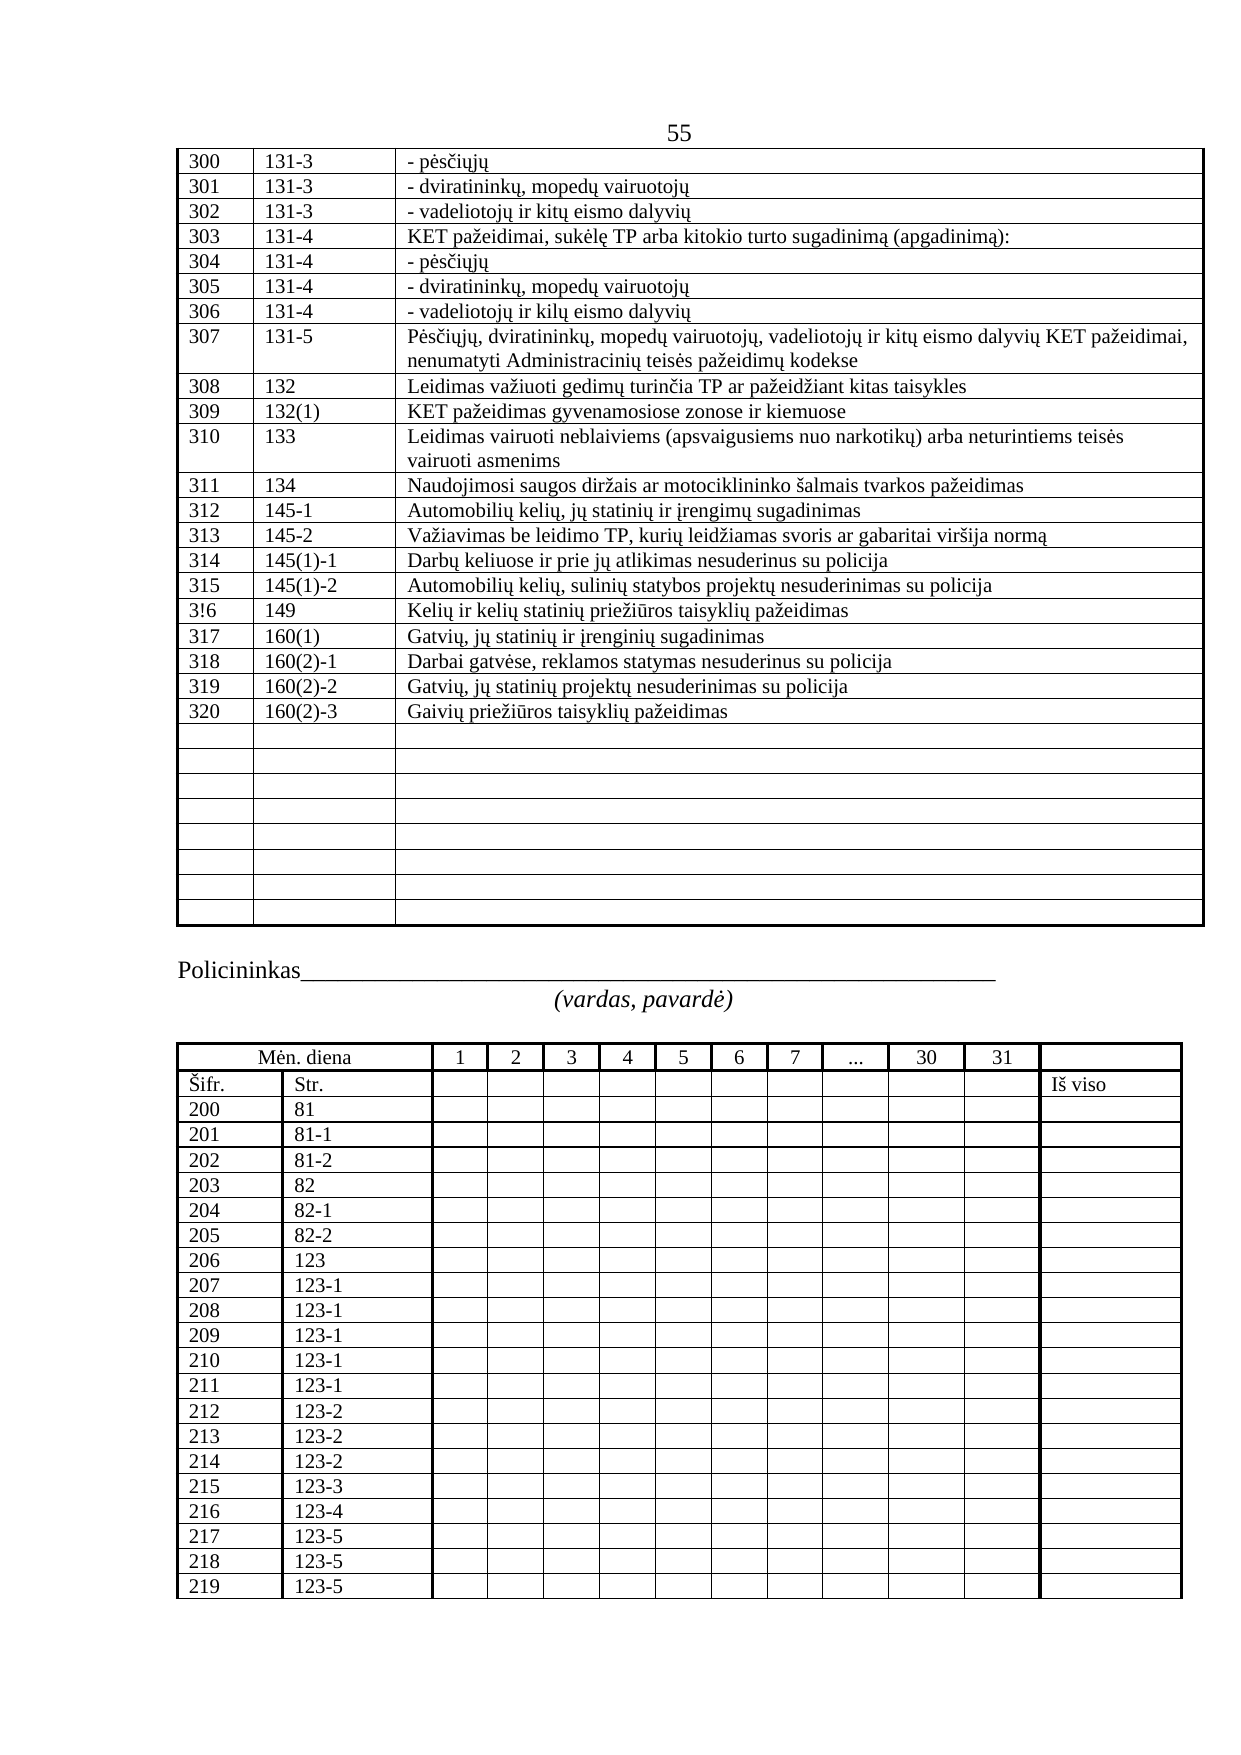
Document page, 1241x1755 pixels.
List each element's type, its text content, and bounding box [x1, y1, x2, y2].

table_cell 133 [254, 424, 395, 472]
table_cell 203 [179, 1173, 281, 1197]
table_cell [889, 1549, 964, 1573]
table_cell [768, 1424, 822, 1448]
table_cell [600, 1574, 655, 1598]
table_cell [488, 1072, 543, 1096]
table_cell [1042, 1273, 1180, 1297]
table_cell 149 [254, 599, 395, 622]
table_cell Str. [284, 1072, 431, 1096]
table_cell 131-3 [254, 199, 395, 223]
table_cell 160(2)-2 [254, 674, 395, 698]
table_cell [544, 1374, 599, 1397]
table_cell [768, 1574, 822, 1598]
table_cell [600, 1248, 655, 1272]
table_cell [965, 1223, 1038, 1247]
table_cell [600, 1173, 655, 1197]
table_cell [823, 1374, 888, 1397]
table_cell [600, 1097, 655, 1121]
table_cell Automobilių kelių, sulinių statybos projektų nesuderinimas su policija [396, 573, 1202, 597]
table_cell [488, 1574, 543, 1598]
table_cell 318 [179, 649, 253, 673]
table_cell [434, 1223, 487, 1247]
table_cell Gatvių, jų statinių projektų nesuderinimas su policija [396, 674, 1202, 698]
table_cell [823, 1198, 888, 1222]
table_cell [712, 1298, 767, 1322]
table_cell 160(2)-1 [254, 649, 395, 673]
table_cell [656, 1399, 711, 1423]
table_cell [656, 1148, 711, 1172]
table_cell [488, 1273, 543, 1297]
table_cell [965, 1298, 1038, 1322]
table_cell 123-1 [284, 1323, 431, 1347]
table_cell [488, 1123, 543, 1146]
table_cell [179, 824, 253, 848]
table_cell [544, 1348, 599, 1372]
table_cell 301 [179, 174, 253, 198]
table_cell [965, 1399, 1038, 1423]
table_cell 131-4 [254, 249, 395, 273]
table_cell [544, 1474, 599, 1498]
table_cell [434, 1273, 487, 1297]
table_cell [965, 1499, 1038, 1523]
table_cell [396, 824, 1202, 848]
table_cell [544, 1424, 599, 1448]
table_cell [544, 1399, 599, 1423]
table_cell [396, 900, 1202, 924]
table_cell [254, 724, 395, 748]
table_cell 123-2 [284, 1399, 431, 1423]
table_cell [712, 1198, 767, 1222]
table_cell [179, 900, 253, 924]
table_cell [488, 1148, 543, 1172]
table_cell 317 [179, 624, 253, 648]
table_cell [768, 1399, 822, 1423]
table_cell [823, 1574, 888, 1598]
table_cell 210 [179, 1348, 281, 1372]
table_cell [965, 1198, 1038, 1222]
table_cell 82-2 [284, 1223, 431, 1247]
table_cell [712, 1348, 767, 1372]
table_cell [254, 749, 395, 773]
table_cell 81-2 [284, 1148, 431, 1172]
table_cell [768, 1323, 822, 1347]
table_cell 314 [179, 548, 253, 572]
table_cell 82 [284, 1173, 431, 1197]
table_cell [823, 1323, 888, 1347]
table_cell 312 [179, 498, 253, 522]
table_cell [889, 1574, 964, 1598]
table_cell [179, 774, 253, 798]
table_cell [889, 1248, 964, 1272]
table_cell 131-4 [254, 274, 395, 298]
table_cell [1042, 1123, 1180, 1146]
table_cell [712, 1549, 767, 1573]
table_cell [254, 774, 395, 798]
table_cell [544, 1173, 599, 1197]
table_cell [544, 1148, 599, 1172]
table_header 31 [966, 1045, 1038, 1069]
table_cell [823, 1449, 888, 1473]
table_header 30 [890, 1045, 963, 1069]
table_header 3 [545, 1045, 598, 1069]
table_cell 123-3 [284, 1474, 431, 1498]
text (vardas, pavardė) [177, 984, 1181, 1013]
table_cell 123 [284, 1248, 431, 1272]
table_cell [396, 724, 1202, 748]
table_cell [656, 1273, 711, 1297]
table_cell [823, 1399, 888, 1423]
table_cell 123-2 [284, 1449, 431, 1473]
table_cell [712, 1449, 767, 1473]
table_cell [600, 1549, 655, 1573]
table_cell [544, 1273, 599, 1297]
table_cell [889, 1072, 964, 1096]
table_cell [254, 824, 395, 848]
table_cell 200 [179, 1097, 281, 1121]
table_cell [712, 1424, 767, 1448]
table_cell [1042, 1499, 1180, 1523]
table_cell [488, 1248, 543, 1272]
table_cell KET pažeidimai, sukėlę TP arba kitokio turto sugadinimą (apgadinimą): [396, 224, 1202, 248]
table_cell 202 [179, 1148, 281, 1172]
table_cell [1042, 1474, 1180, 1498]
table_cell [488, 1474, 543, 1498]
table_cell 310 [179, 424, 253, 472]
table_cell [1042, 1248, 1180, 1272]
table_cell [823, 1273, 888, 1297]
table_cell [768, 1449, 822, 1473]
table_cell [889, 1198, 964, 1222]
table_cell 160(1) [254, 624, 395, 648]
table_cell [600, 1198, 655, 1222]
table_cell [656, 1223, 711, 1247]
table_cell [600, 1499, 655, 1523]
table_cell [254, 900, 395, 924]
table_cell [396, 774, 1202, 798]
table_cell 213 [179, 1424, 281, 1448]
table_cell [600, 1072, 655, 1096]
table_cell 145-1 [254, 498, 395, 522]
table_cell 123-1 [284, 1348, 431, 1372]
table_cell [254, 875, 395, 899]
table_cell [889, 1223, 964, 1247]
table_cell [712, 1323, 767, 1347]
table_cell 313 [179, 523, 253, 547]
table_cell [600, 1148, 655, 1172]
table_cell [544, 1248, 599, 1272]
table_cell 206 [179, 1248, 281, 1272]
table_cell 208 [179, 1298, 281, 1322]
table_cell [600, 1399, 655, 1423]
table_cell 211 [179, 1374, 281, 1397]
table_header 5 [657, 1045, 710, 1069]
table_cell [712, 1399, 767, 1423]
table_cell [712, 1123, 767, 1146]
table_cell Leidimas važiuoti gedimų turinčia TP ar pažeidžiant kitas taisykles [396, 374, 1202, 398]
table_cell [544, 1323, 599, 1347]
table_cell [823, 1148, 888, 1172]
table_cell [965, 1474, 1038, 1498]
table_cell [544, 1198, 599, 1222]
table_cell 134 [254, 473, 395, 497]
table_cell 209 [179, 1323, 281, 1347]
table_cell 303 [179, 224, 253, 248]
table_cell [823, 1072, 888, 1096]
table_header 2 [489, 1045, 542, 1069]
table_cell [768, 1374, 822, 1397]
table_cell [488, 1449, 543, 1473]
table_cell [889, 1123, 964, 1146]
table_cell [179, 850, 253, 873]
table_cell - dviratininkų, mopedų vairuotojų [396, 174, 1202, 198]
table_cell 309 [179, 399, 253, 423]
table_cell [712, 1148, 767, 1172]
table_cell 308 [179, 374, 253, 398]
table_cell 207 [179, 1273, 281, 1297]
table_cell [965, 1072, 1038, 1096]
table_cell [712, 1097, 767, 1121]
table_cell [488, 1524, 543, 1548]
table_cell [656, 1348, 711, 1372]
table_cell [396, 799, 1202, 823]
table_cell [1042, 1574, 1180, 1598]
table_cell [823, 1123, 888, 1146]
table_cell [179, 875, 253, 899]
table_cell [544, 1574, 599, 1598]
table_cell 3!6 [179, 599, 253, 622]
table_cell [965, 1348, 1038, 1372]
table_cell [965, 1524, 1038, 1548]
table_cell 315 [179, 573, 253, 597]
table_cell 212 [179, 1399, 281, 1423]
table_cell [396, 875, 1202, 899]
table_cell [768, 1148, 822, 1172]
table_cell [889, 1173, 964, 1197]
table_cell Naudojimosi saugos diržais ar motociklininko šalmais tvarkos pažeidimas [396, 473, 1202, 497]
table_cell [1042, 1148, 1180, 1172]
table_cell [656, 1173, 711, 1197]
table_header 7 [769, 1045, 821, 1069]
table_header Mėn. diena [179, 1045, 431, 1069]
table_cell [768, 1123, 822, 1146]
table_cell [488, 1223, 543, 1247]
table_cell [889, 1424, 964, 1448]
table_cell [434, 1499, 487, 1523]
table_cell [600, 1298, 655, 1322]
table_cell [488, 1424, 543, 1448]
table_cell [712, 1524, 767, 1548]
table_cell Automobilių kelių, jų statinių ir įrengimų sugadinimas [396, 498, 1202, 522]
table_cell [254, 799, 395, 823]
table_cell [600, 1123, 655, 1146]
table_cell [823, 1524, 888, 1548]
table_cell [823, 1097, 888, 1121]
table_cell [434, 1198, 487, 1222]
table_cell 305 [179, 274, 253, 298]
table_cell [889, 1323, 964, 1347]
table_cell [600, 1524, 655, 1548]
table_cell [600, 1323, 655, 1347]
table_cell [434, 1424, 487, 1448]
table_cell [768, 1273, 822, 1297]
table_cell 123-2 [284, 1424, 431, 1448]
table_cell 131-4 [254, 224, 395, 248]
table_cell [434, 1173, 487, 1197]
table_cell 304 [179, 249, 253, 273]
table_cell [656, 1499, 711, 1523]
table_cell [823, 1549, 888, 1573]
table_cell [965, 1097, 1038, 1121]
table_cell [823, 1348, 888, 1372]
table_cell [965, 1123, 1038, 1146]
table_cell [768, 1097, 822, 1121]
table_cell [965, 1424, 1038, 1448]
table_cell 131-5 [254, 324, 395, 372]
table_cell [600, 1474, 655, 1498]
table_cell 218 [179, 1549, 281, 1573]
table_cell [179, 749, 253, 773]
table_cell [889, 1148, 964, 1172]
table_cell [768, 1198, 822, 1222]
table_cell [488, 1549, 543, 1573]
table_cell [656, 1549, 711, 1573]
table_cell [1042, 1223, 1180, 1247]
table_cell 131-3 [254, 149, 395, 173]
table_cell [656, 1298, 711, 1322]
table_cell 320 [179, 699, 253, 723]
table_cell [488, 1399, 543, 1423]
table_header ... [824, 1045, 887, 1069]
table_header 1 [434, 1045, 486, 1069]
table_cell - pėsčiųjų [396, 249, 1202, 273]
table_cell Važiavimas be leidimo TP, kurių leidžiamas svoris ar gabaritai viršija normą [396, 523, 1202, 547]
table_cell [488, 1097, 543, 1121]
table_cell 145-2 [254, 523, 395, 547]
table_cell [889, 1348, 964, 1372]
table_cell 219 [179, 1574, 281, 1598]
table_cell 215 [179, 1474, 281, 1498]
table_cell 201 [179, 1123, 281, 1146]
table_cell 123-1 [284, 1298, 431, 1322]
table_cell [1042, 1323, 1180, 1347]
table_cell [889, 1097, 964, 1121]
table_cell [434, 1298, 487, 1322]
table_cell [965, 1449, 1038, 1473]
table_cell [889, 1298, 964, 1322]
table_cell 307 [179, 324, 253, 372]
table_cell [434, 1323, 487, 1347]
table_header 6 [713, 1045, 766, 1069]
table_cell [544, 1499, 599, 1523]
table_cell 205 [179, 1223, 281, 1247]
table_cell [712, 1223, 767, 1247]
table_cell [712, 1072, 767, 1096]
table_cell [434, 1072, 487, 1096]
table_cell [1042, 1449, 1180, 1473]
table_cell [1042, 1549, 1180, 1573]
table_cell [396, 850, 1202, 873]
table_cell [1042, 1424, 1180, 1448]
table_cell [889, 1499, 964, 1523]
table_cell [488, 1173, 543, 1197]
table_cell [434, 1549, 487, 1573]
table_cell [600, 1348, 655, 1372]
table_cell [488, 1323, 543, 1347]
table_header 4 [601, 1045, 654, 1069]
table_cell [434, 1248, 487, 1272]
table_cell 123-5 [284, 1574, 431, 1598]
table_cell 145(1)-2 [254, 573, 395, 597]
table_cell KET pažeidimas gyvenamosiose zonose ir kiemuose [396, 399, 1202, 423]
table_cell [823, 1298, 888, 1322]
table_cell [434, 1374, 487, 1397]
table_cell [965, 1323, 1038, 1347]
table_cell [823, 1173, 888, 1197]
table_cell Leidimas vairuoti neblaiviems (apsvaigusiems nuo narkotikų) arba neturintiems teisės vairuoti asmenims [396, 424, 1202, 472]
table_cell [768, 1348, 822, 1372]
table_cell 160(2)-3 [254, 699, 395, 723]
table_cell 123-1 [284, 1374, 431, 1397]
table_cell [488, 1198, 543, 1222]
table_cell 81-1 [284, 1123, 431, 1146]
table_cell [965, 1248, 1038, 1272]
table_cell [488, 1298, 543, 1322]
table_cell [544, 1549, 599, 1573]
table_cell [768, 1524, 822, 1548]
table_cell 311 [179, 473, 253, 497]
table_cell [823, 1248, 888, 1272]
table_cell [768, 1298, 822, 1322]
table_cell [434, 1449, 487, 1473]
table_cell [434, 1148, 487, 1172]
table_cell [656, 1474, 711, 1498]
table_cell [712, 1248, 767, 1272]
table_cell [768, 1173, 822, 1197]
table_cell 302 [179, 199, 253, 223]
table_cell Gatvių, jų statinių ir įrenginių sugadinimas [396, 624, 1202, 648]
table_cell [600, 1424, 655, 1448]
table_cell [544, 1298, 599, 1322]
table_cell [965, 1173, 1038, 1197]
table_cell [712, 1273, 767, 1297]
table_cell 131-4 [254, 299, 395, 323]
table_cell [544, 1072, 599, 1096]
table_cell [965, 1374, 1038, 1397]
table_cell [889, 1524, 964, 1548]
table_cell [656, 1524, 711, 1548]
table_cell [768, 1248, 822, 1272]
table_cell [544, 1524, 599, 1548]
table_cell [889, 1474, 964, 1498]
table_cell [544, 1097, 599, 1121]
table_cell [965, 1273, 1038, 1297]
table_cell [434, 1524, 487, 1548]
table_cell [768, 1072, 822, 1096]
table_cell [712, 1173, 767, 1197]
table_cell [1042, 1198, 1180, 1222]
table_cell Darbai gatvėse, reklamos statymas nesuderinus su policija [396, 649, 1202, 673]
table_cell [656, 1449, 711, 1473]
table_cell 132(1) [254, 399, 395, 423]
table_cell 145(1)-1 [254, 548, 395, 572]
table_cell Iš viso [1042, 1072, 1180, 1096]
table_cell 123-5 [284, 1524, 431, 1548]
table_cell [768, 1223, 822, 1247]
text Policininkas [177, 956, 1181, 984]
table_cell Gaivių priežiūros taisyklių pažeidimas [396, 699, 1202, 723]
table_cell [656, 1248, 711, 1272]
table_cell 81 [284, 1097, 431, 1121]
table_cell [823, 1499, 888, 1523]
table_cell [600, 1449, 655, 1473]
table_cell [656, 1574, 711, 1598]
table_cell [712, 1499, 767, 1523]
table_cell [965, 1148, 1038, 1172]
table_cell [656, 1123, 711, 1146]
table_cell [434, 1474, 487, 1498]
table_cell [823, 1424, 888, 1448]
table_cell [656, 1097, 711, 1121]
table_cell [544, 1449, 599, 1473]
table_cell Pėsčiųjų, dviratininkų, mopedų vairuotojų, vadeliotojų ir kitų eismo dalyvių KET pažeidimai, nenumatyti Administracinių teisės pažeidimų kodekse [396, 324, 1202, 372]
table_cell [889, 1449, 964, 1473]
table_cell [823, 1474, 888, 1498]
table_cell Kelių ir kelių statinių priežiūros taisyklių pažeidimas [396, 599, 1202, 622]
table_cell [600, 1273, 655, 1297]
table_cell [488, 1374, 543, 1397]
table_cell 204 [179, 1198, 281, 1222]
table_cell [656, 1323, 711, 1347]
table_cell - vadeliotojų ir kilų eismo dalyvių [396, 299, 1202, 323]
table_cell [965, 1549, 1038, 1573]
table_cell [656, 1374, 711, 1397]
table_cell [544, 1223, 599, 1247]
table_cell [712, 1374, 767, 1397]
table_cell 214 [179, 1449, 281, 1473]
table_cell - dviratininkų, mopedų vairuotojų [396, 274, 1202, 298]
table_cell 131-3 [254, 174, 395, 198]
table_cell Šifr. [179, 1072, 281, 1096]
table_cell [768, 1549, 822, 1573]
table_cell [434, 1399, 487, 1423]
table_cell [823, 1223, 888, 1247]
table_cell Darbų keliuose ir prie jų atlikimas nesuderinus su policija [396, 548, 1202, 572]
table_cell [434, 1574, 487, 1598]
table_cell [434, 1097, 487, 1121]
table_cell [889, 1374, 964, 1397]
table_cell [1042, 1173, 1180, 1197]
table_cell [179, 799, 253, 823]
table_cell 123-5 [284, 1549, 431, 1573]
table_cell [768, 1499, 822, 1523]
table_cell 132 [254, 374, 395, 398]
table_cell 123-1 [284, 1273, 431, 1297]
table_cell [544, 1123, 599, 1146]
table_cell [488, 1348, 543, 1372]
table_cell - pėsčiųjų [396, 149, 1202, 173]
table_cell [488, 1499, 543, 1523]
table_cell [768, 1474, 822, 1498]
table_cell 300 [179, 149, 253, 173]
table_cell [1042, 1374, 1180, 1397]
table_cell [600, 1374, 655, 1397]
table_cell [1042, 1348, 1180, 1372]
table_header [1042, 1045, 1180, 1069]
table_cell [254, 850, 395, 873]
table_cell [1042, 1298, 1180, 1322]
table_cell [712, 1574, 767, 1598]
table_cell [656, 1424, 711, 1448]
table_cell [434, 1348, 487, 1372]
table_cell [1042, 1399, 1180, 1423]
table_cell 306 [179, 299, 253, 323]
table_cell 319 [179, 674, 253, 698]
table_cell 217 [179, 1524, 281, 1548]
table_cell 82-1 [284, 1198, 431, 1222]
table_cell [965, 1574, 1038, 1598]
table_cell [889, 1273, 964, 1297]
table_cell [889, 1399, 964, 1423]
table_cell 123-4 [284, 1499, 431, 1523]
table_cell [396, 749, 1202, 773]
table_cell [179, 724, 253, 748]
table_cell [434, 1123, 487, 1146]
table_cell [656, 1072, 711, 1096]
table_cell [1042, 1524, 1180, 1548]
table_cell - vadeliotojų ir kitų eismo dalyvių [396, 199, 1202, 223]
table_cell [656, 1198, 711, 1222]
table_cell 216 [179, 1499, 281, 1523]
table_cell [712, 1474, 767, 1498]
table_cell [600, 1223, 655, 1247]
table_cell [1042, 1097, 1180, 1121]
